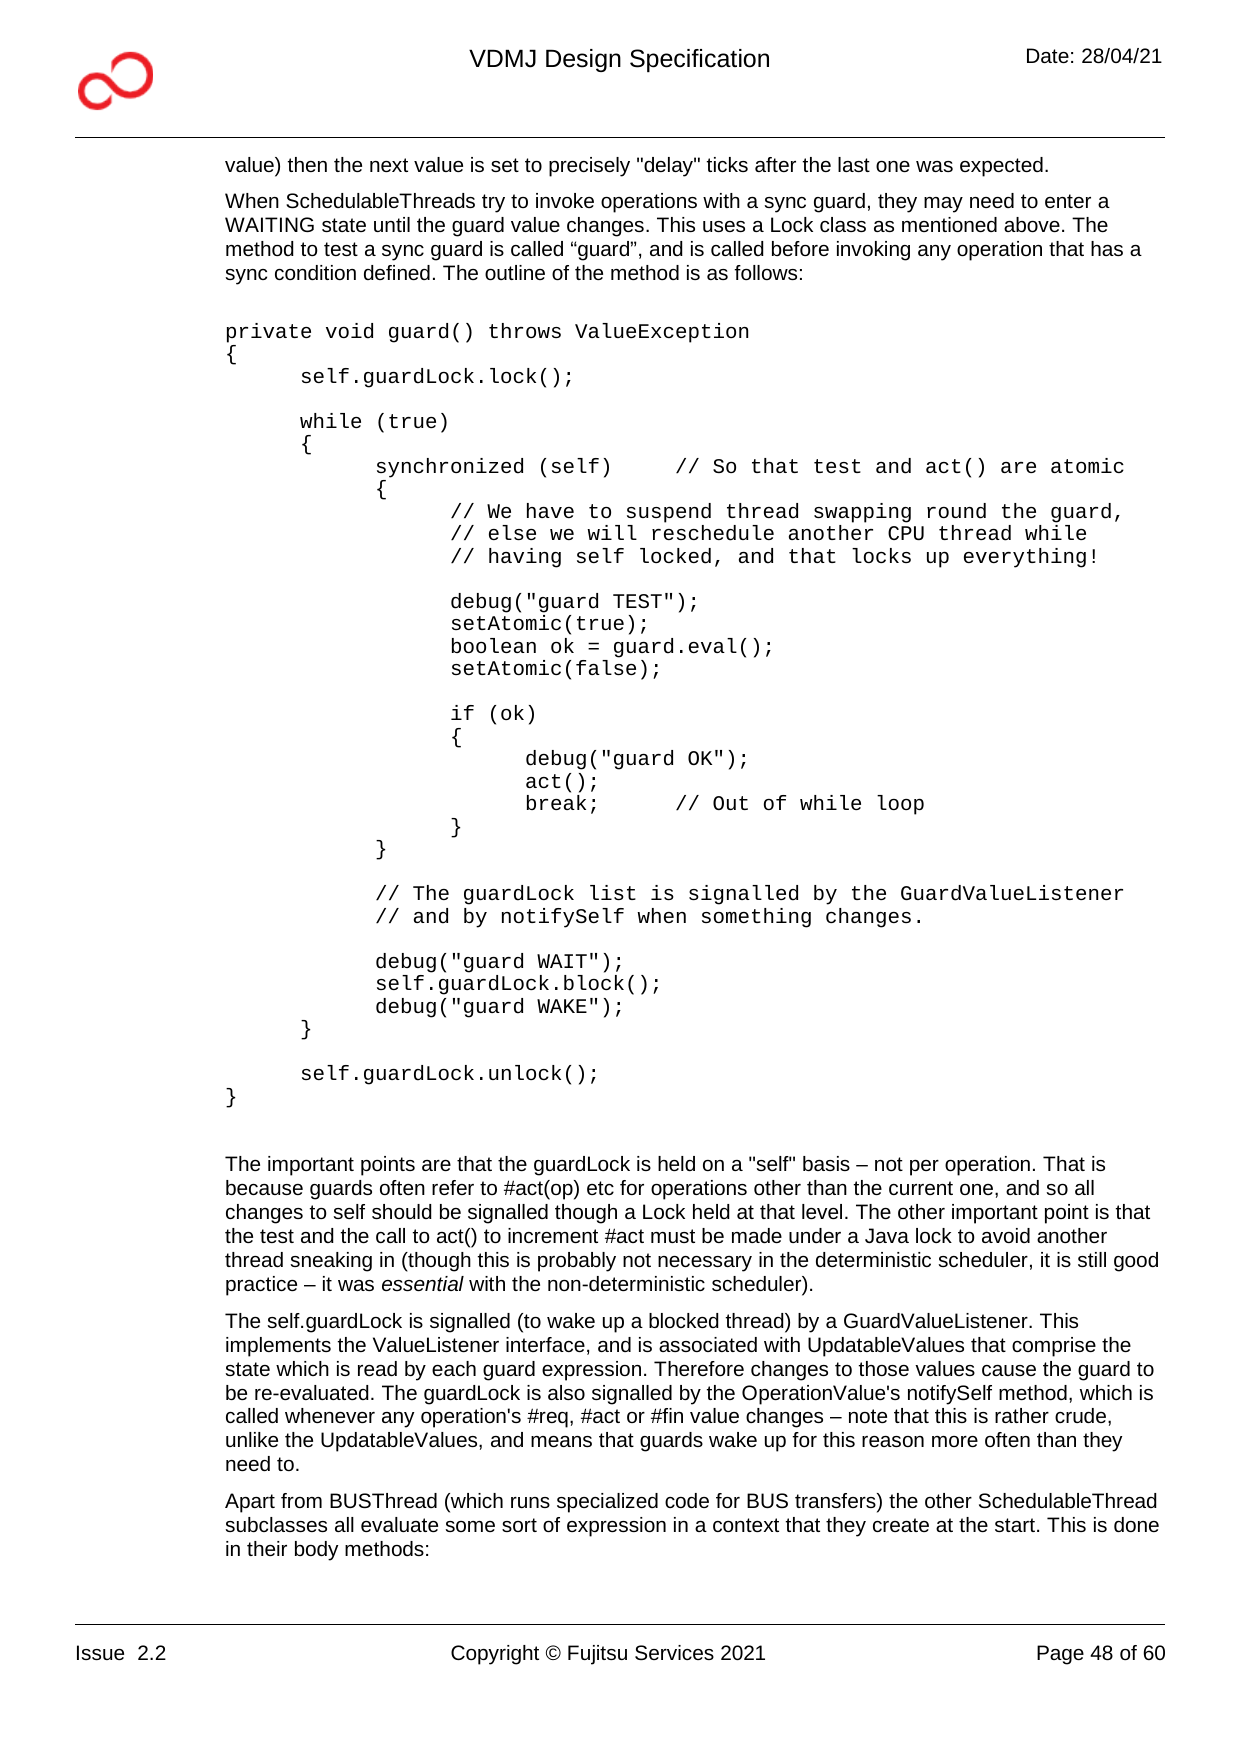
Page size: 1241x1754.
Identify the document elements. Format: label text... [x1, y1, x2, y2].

text self.guardLock.unlock(); [225, 1063, 1165, 1085]
text debug("guard WAKE"); [225, 995, 1165, 1018]
text private void guard() throws ValueException [225, 320, 1165, 343]
text The self.guardLock is signalled (to wake up a blocked thread) by a GuardValueListener. This implements the ValueListener interface, and is associated with UpdatableValues that comprise the state which is read by each guard expression. Therefore changes to those values cause the guard to be re-evaluated. The guardLock is also signalled by the OperationValue's notifySelf method, which is called whenever any operation's #req, #act or #fin value changes – note that this is rather crude, unlike the UpdatableValues, and means that guards wake up for this reason more often than they need to. [225, 1309, 1165, 1477]
text while (true) [225, 410, 1165, 433]
text break; // Out of while loop [225, 793, 1165, 815]
text setAtomic(false); [225, 658, 1165, 680]
text // else we will reschedule another CPU thread while [225, 523, 1165, 545]
text } [225, 1018, 1165, 1040]
text value) then the next value is set to precisely "delay" ticks after the last one was expected. [225, 153, 1165, 177]
text debug("guard TEST"); [225, 590, 1165, 613]
text act(); [225, 770, 1165, 793]
text debug("guard WAIT"); [225, 950, 1165, 973]
text self.guardLock.block(); [225, 973, 1165, 995]
text boolean ok = guard.eval(); [225, 635, 1165, 658]
text // and by notifySelf when something changes. [225, 905, 1165, 928]
text self.guardLock.lock(); [225, 365, 1165, 388]
text The important points are that the guardLock is held on a "self" basis – not per operation. That is because guards often refer to #act(op) etc for operations other than the current one, and so all changes to self should be signalled though a Lock held at that level. The other important point is that the test and the call to act() to increment #act must be made under a Java lock to avoid another thread sneaking in (though this is probably not necessary in the deterministic scheduler, it is still good practice – it was essential with the non-deterministic scheduler). [225, 1153, 1165, 1296]
text } [225, 815, 1165, 838]
text { [225, 343, 1165, 365]
text { [225, 478, 1165, 500]
text // The guardLock list is signalled by the GuardValueListener [225, 883, 1165, 905]
text debug("guard OK"); [225, 748, 1165, 770]
text { [225, 725, 1165, 748]
text Apart from BUSThread (which runs specialized code for BUS transfers) the other SchedulableThread subclasses all evaluate some sort of expression in a context that they create at the start. This is done in their body methods: [225, 1489, 1165, 1561]
text // having self locked, and that locks up everything! [225, 545, 1165, 568]
text { [225, 433, 1165, 455]
text setAtomic(true); [225, 613, 1165, 635]
text } [225, 838, 1165, 860]
text if (ok) [225, 703, 1165, 725]
text synchronized (self) // So that test and act() are atomic [225, 455, 1165, 478]
text When SchedulableThreads try to invoke operations with a sync guard, they may need to enter a WAITING state until the guard value changes. This uses a Lock class as mentioned above. The method to test a sync guard is called “guard”, and is called before invoking any operation that has a sync condition defined. The outline of the method is as follows: [225, 189, 1165, 285]
text } [225, 1085, 1165, 1108]
text // We have to suspend thread swapping round the guard, [225, 500, 1165, 523]
picture [78, 44, 153, 120]
